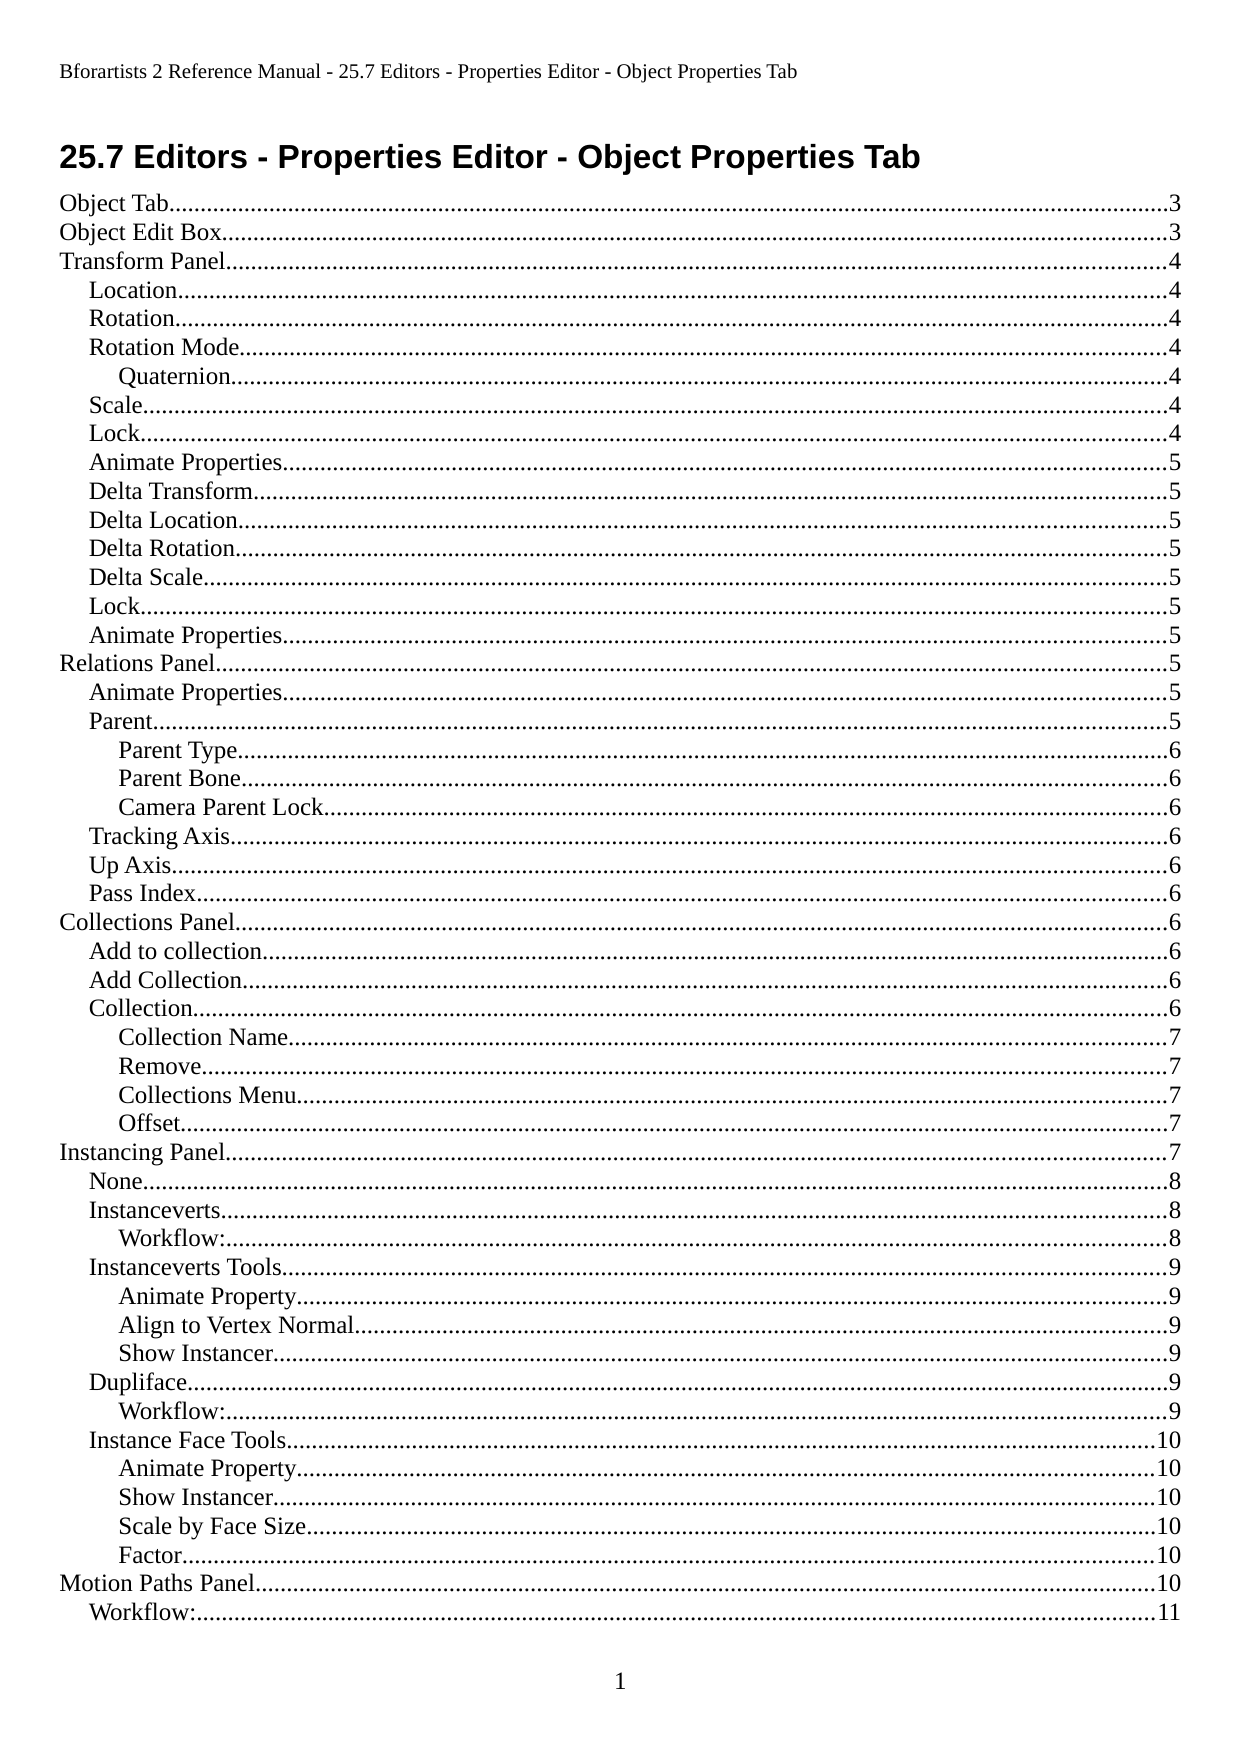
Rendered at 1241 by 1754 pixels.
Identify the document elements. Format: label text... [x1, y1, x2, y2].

text Dupliface 9 [88, 1367, 1181, 1396]
text Transform Panel 4 [59, 246, 1181, 275]
text Parent Bone 6 [118, 763, 1181, 792]
text Collections Menu 7 [118, 1080, 1181, 1108]
text Workflow: 8 [118, 1223, 1181, 1252]
text Factor 10 [118, 1540, 1181, 1568]
text Align to Vertex Normal 9 [118, 1310, 1181, 1338]
text Offset 7 [118, 1108, 1181, 1137]
text Camera Parent Lock 6 [118, 792, 1181, 821]
text Animate Properties 5 [88, 677, 1181, 706]
text Parent 5 [88, 706, 1181, 735]
text Instance Face Tools 10 [88, 1425, 1181, 1453]
text Collection Name 7 [118, 1022, 1181, 1051]
text Pass Index 6 [88, 878, 1181, 907]
text Object Tab 3 [59, 188, 1181, 217]
text Rotation Mode 4 [88, 332, 1181, 361]
text Remove 7 [118, 1051, 1181, 1080]
text Animate Properties 5 [88, 620, 1181, 648]
text Delta Transform 5 [88, 476, 1181, 505]
text Collection 6 [88, 993, 1181, 1022]
text Up Axis 6 [88, 850, 1181, 878]
text Delta Rotation 5 [88, 533, 1181, 562]
text Parent Type 6 [118, 735, 1181, 763]
text Quaternion 4 [118, 361, 1181, 390]
text Animate Property 10 [118, 1453, 1181, 1482]
text Instanceverts 8 [88, 1195, 1181, 1223]
text Workflow: 9 [118, 1396, 1181, 1425]
subtitle 25.7 Editors - Properties Editor - Object Properties Tab [59, 138, 1181, 176]
text Relations Panel 5 [59, 648, 1181, 677]
text Add Collection 6 [88, 965, 1181, 993]
text Scale by Face Size 10 [118, 1511, 1181, 1540]
text None 8 [88, 1166, 1181, 1195]
text Delta Scale 5 [88, 562, 1181, 591]
text Lock 5 [88, 591, 1181, 620]
text Instancing Panel 7 [59, 1137, 1181, 1166]
text Show Instancer 9 [118, 1338, 1181, 1367]
text Instanceverts Tools 9 [88, 1252, 1181, 1281]
text Animate Properties 5 [88, 447, 1181, 476]
text Lock 4 [88, 418, 1181, 447]
text Animate Property 9 [118, 1281, 1181, 1310]
text Add to collection 6 [88, 936, 1181, 965]
text Tracking Axis 6 [88, 821, 1181, 850]
text Motion Paths Panel 10 [59, 1568, 1181, 1597]
text Location 4 [88, 275, 1181, 303]
text Show Instancer 10 [118, 1482, 1181, 1511]
text Object Edit Box 3 [59, 217, 1181, 246]
text Rotation 4 [88, 303, 1181, 332]
text Scale 4 [88, 390, 1181, 418]
text Delta Location 5 [88, 505, 1181, 533]
text Workflow: 11 [88, 1597, 1181, 1626]
text Collections Panel 6 [59, 907, 1181, 936]
